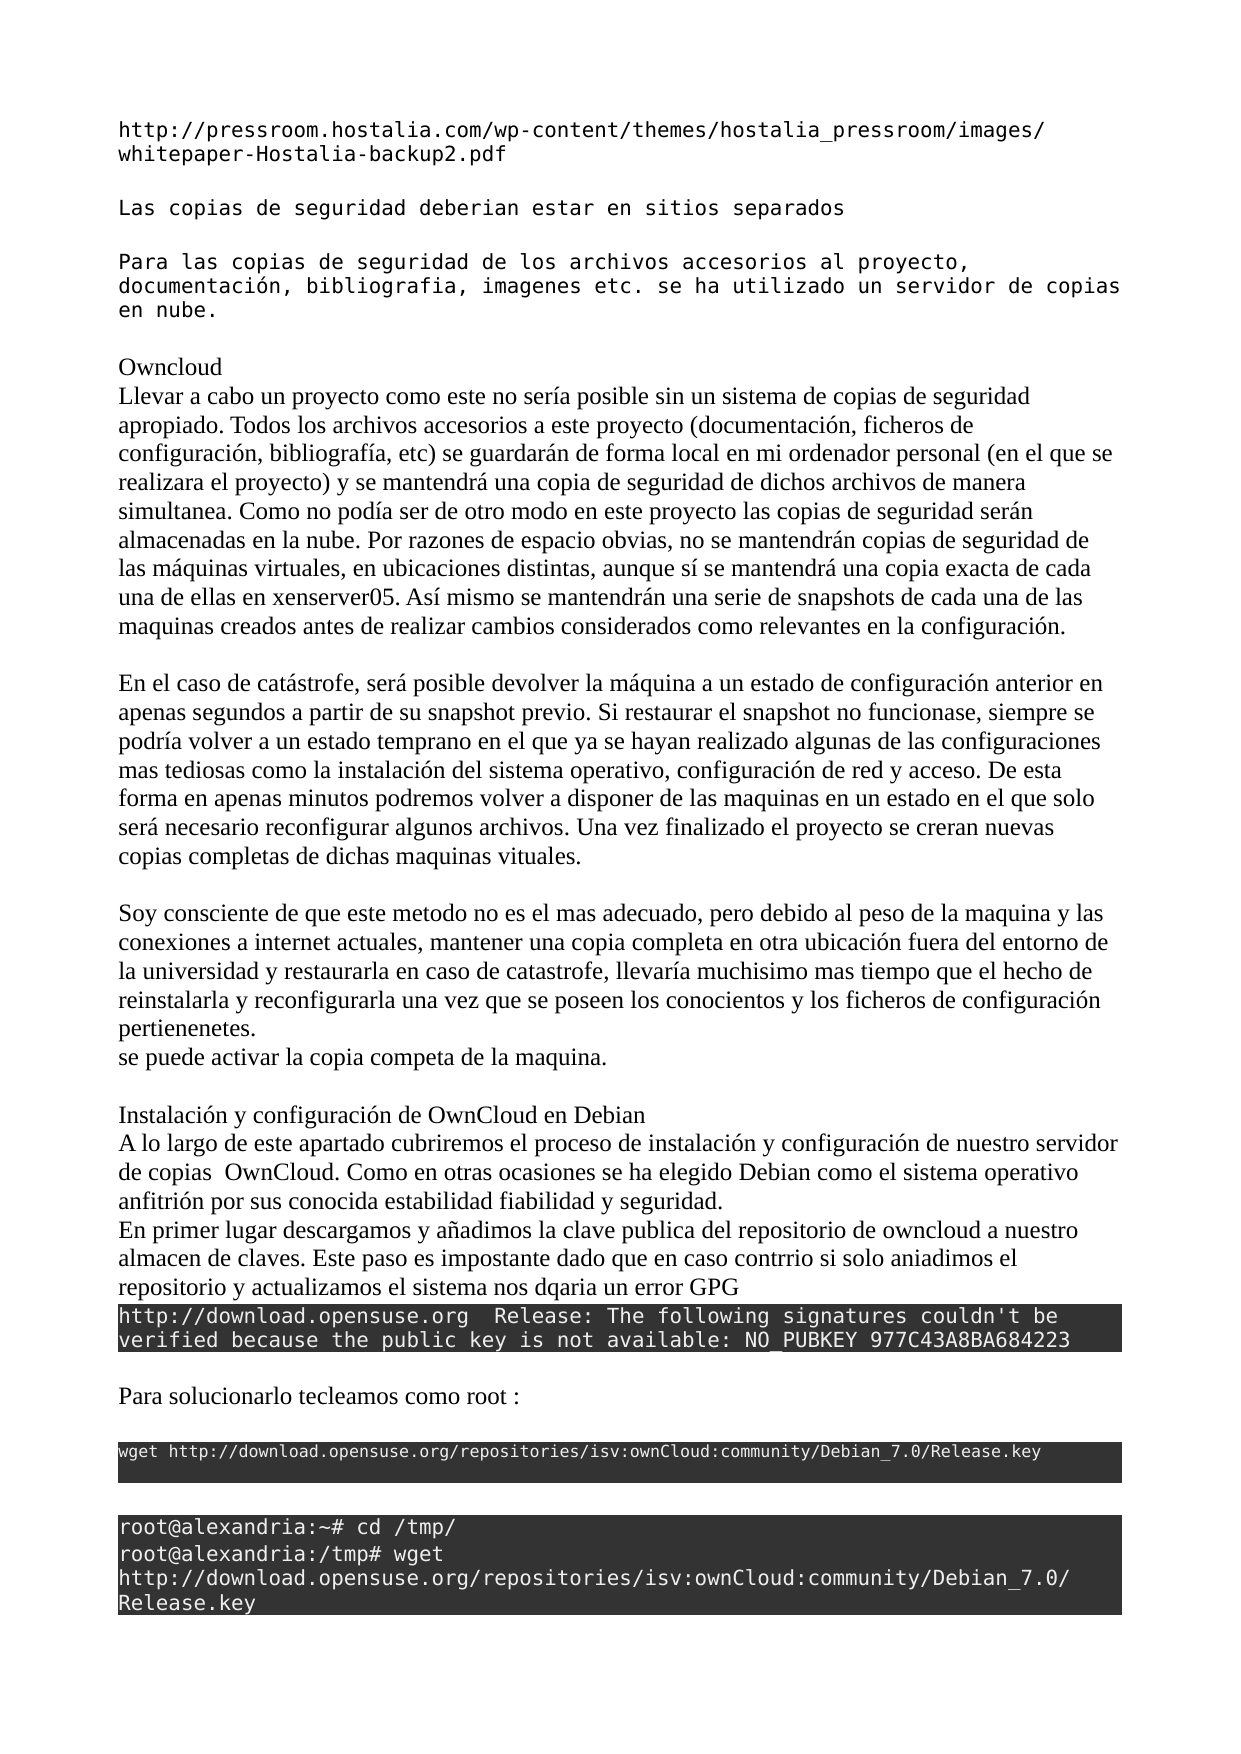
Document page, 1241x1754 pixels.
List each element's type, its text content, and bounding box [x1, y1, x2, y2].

text Para las copias de seguridad de los archivos accesorios al proyecto, documentación, bibliografia, imagenes etc. se ha utilizado un servidor de copias en nube. [118, 250, 1122, 323]
text wget http://download.opensuse.org/repositories/isv:ownCloud:community/Debian_7.0/Release.key [118, 1442, 1122, 1461]
text Las copias de seguridad deberian estar en sitios separados [118, 196, 1122, 220]
text Instalación y configuración de OwnCloud en Debian [118, 1100, 1122, 1128]
text se puede activar la copia competa de la maquina. [118, 1042, 1122, 1071]
text Para solucionarlo tecleamos como root : [118, 1381, 1122, 1410]
text Soy consciente de que este metodo no es el mas adecuado, pero debido al peso de la maquina y las conexiones a internet actuales, mantener una copia completa en otra ubicación fuera del entorno de la universidad y restaurarla en caso de catastrofe, llevaría muchisimo mas tiempo que el hecho de reinstalarla y reconfigurarla una vez que se poseen los conocientos y los ficheros de configuración pertienenetes. [118, 898, 1122, 1042]
text En primer lugar descargamos y añadimos la clave publica del repositorio de owncloud a nuestro almacen de claves. Este paso es impostante dado que en caso contrrio si solo aniadimos el repositorio y actualizamos el sistema nos dqaria un error GPG [118, 1215, 1122, 1301]
text http://download.opensuse.org Release: The following signatures couldn't be verified because the public key is not available: NO_PUBKEY 977C43A8BA684223 [118, 1304, 1122, 1352]
text root@alexandria:~# cd /tmp/ [118, 1515, 1122, 1539]
text root@alexandria:/tmp# wget http://download.opensuse.org/repositories/isv:ownCloud:community/Debian_7.0/Release.key [118, 1542, 1122, 1615]
text A lo largo de este apartado cubriremos el proceso de instalación y configuración de nuestro servidor de copias OwnCloud. Como en otras ocasiones se ha elegido Debian como el sistema operativo anfitrión por sus conocida estabilidad fiabilidad y seguridad. [118, 1128, 1122, 1215]
text http://pressroom.hostalia.com/wp-content/themes/hostalia_pressroom/images/whitepaper-Hostalia-backup2.pdf [118, 118, 1122, 167]
text En el caso de catástrofe, será posible devolver la máquina a un estado de configuración anterior en apenas segundos a partir de su snapshot previo. Si restaurar el snapshot no funcionase, siempre se podría volver a un estado temprano en el que ya se hayan realizado algunas de las configuraciones mas tediosas como la instalación del sistema operativo, configuración de red y acceso. De esta forma en apenas minutos podremos volver a disponer de las maquinas en un estado en el que solo será necesario reconfigurar algunos archivos. Una vez finalizado el proyecto se creran nuevas copias completas de dichas maquinas vituales. [118, 668, 1122, 870]
text Llevar a cabo un proyecto como este no sería posible sin un sistema de copias de seguridad apropiado. Todos los archivos accesorios a este proyecto (documentación, ficheros de configuración, bibliografía, etc) se guardarán de forma local en mi ordenador personal (en el que se realizara el proyecto) y se mantendrá una copia de seguridad de dichos archivos de manera simultanea. Como no podía ser de otro modo en este proyecto las copias de seguridad serán almacenadas en la nube. Por razones de espacio obvias, no se mantendrán copias de seguridad de las máquinas virtuales, en ubicaciones distintas, aunque sí se mantendrá una copia exacta de cada una de ellas en xenserver05. Así mismo se mantendrán una serie de snapshots de cada una de las maquinas creados antes de realizar cambios considerados como relevantes en la configuración. [118, 381, 1122, 640]
text Owncloud [118, 352, 1122, 381]
